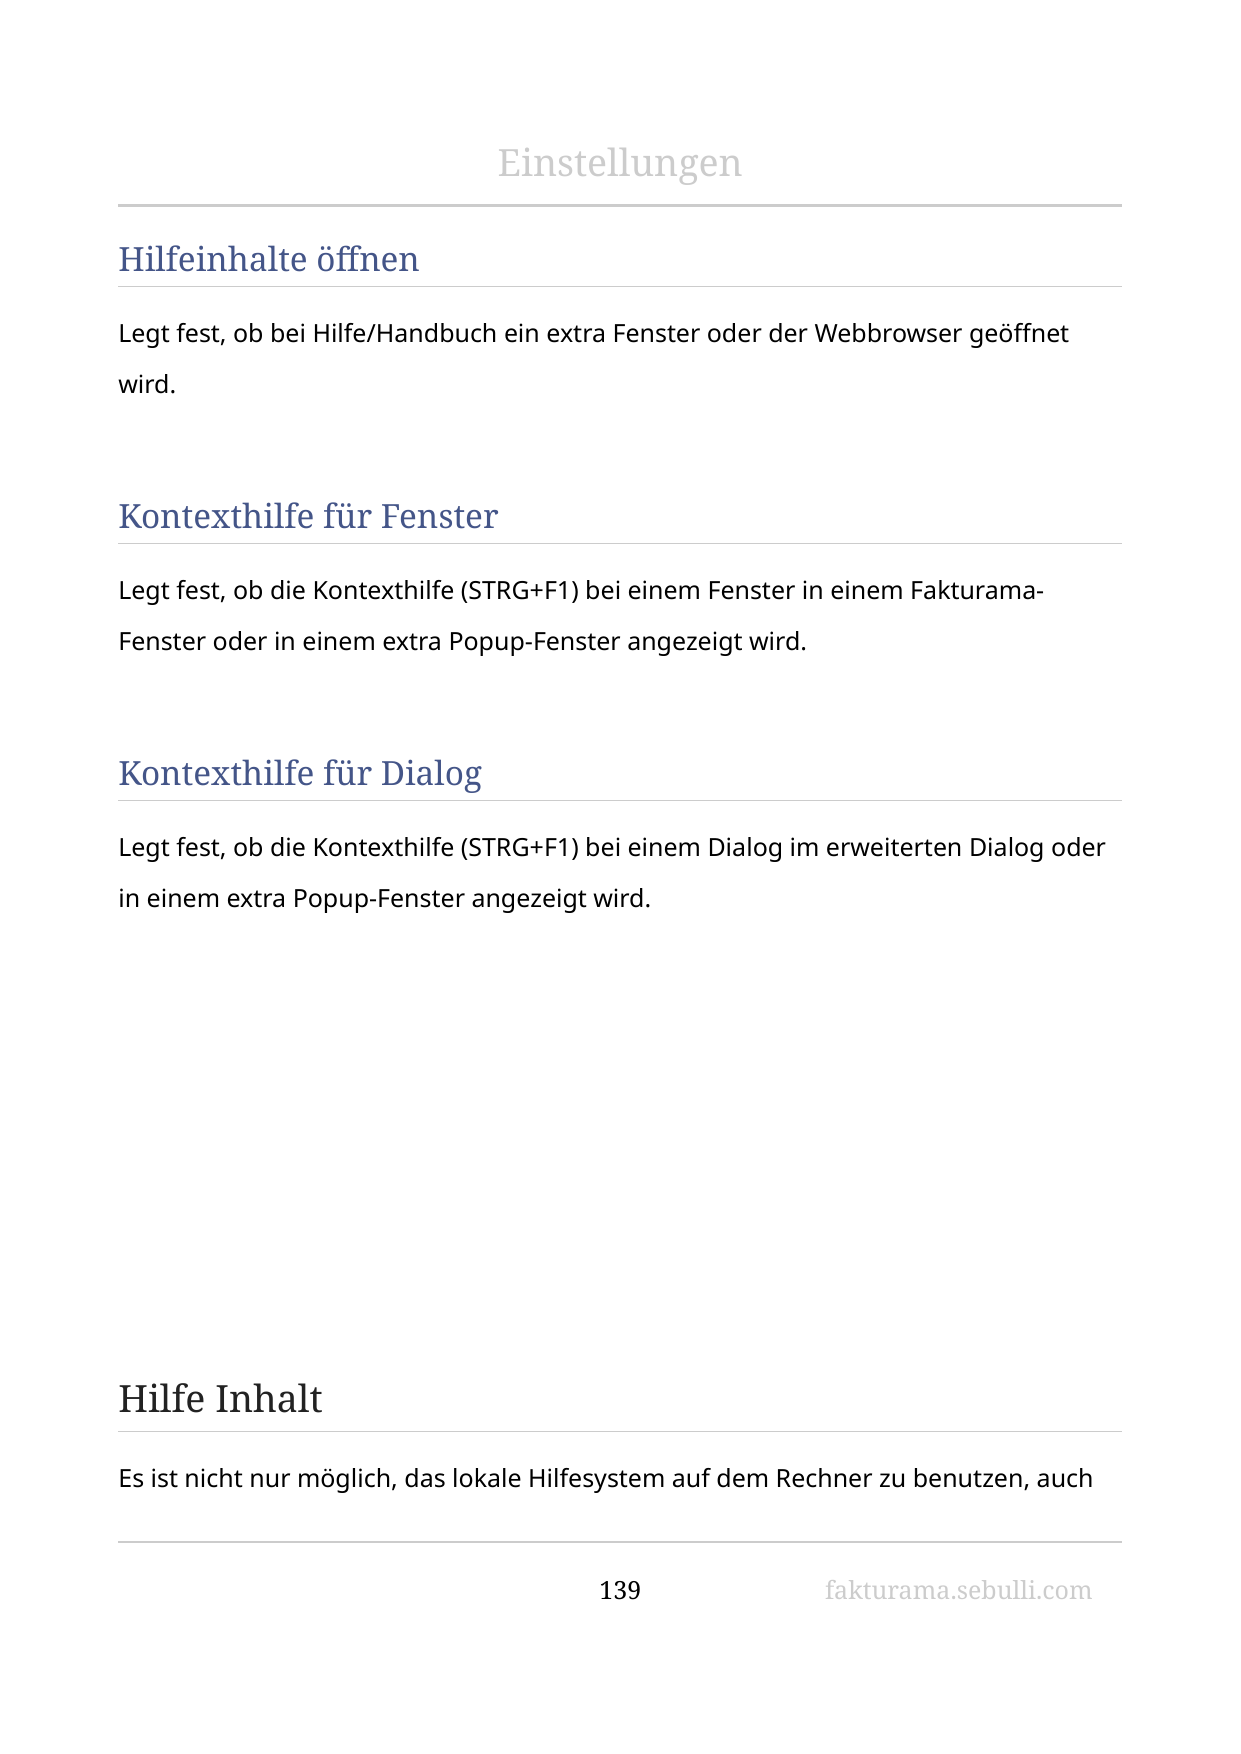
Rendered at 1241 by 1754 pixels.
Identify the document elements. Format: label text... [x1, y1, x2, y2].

subtitle Kontexthilfe für Fenster [118, 493, 1122, 543]
text Legt fest, ob die Kontexthilfe (STRG+F1) bei einem Fenster in einem Fakturama-Fenster oder in einem extra Popup-Fenster angezeigt wird. [118, 573, 1122, 658]
text Legt fest, ob die Kontexthilfe (STRG+F1) bei einem Dialog im erweiterten Dialog oder in einem extra Popup-Fenster angezeigt wird. [118, 829, 1122, 914]
text Legt fest, ob bei Hilfe/Handbuch ein extra Fenster oder der Webbrowser geöffnet wird. [118, 316, 1122, 401]
text Es ist nicht nur möglich, das lokale Hilfesystem auf dem Rechner zu benutzen, auch [118, 1460, 1122, 1494]
subtitle Hilfeinhalte öffnen [118, 236, 1122, 286]
subtitle Kontexthilfe für Dialog [118, 750, 1122, 800]
subtitle Hilfe Inhalt [118, 1372, 1122, 1431]
